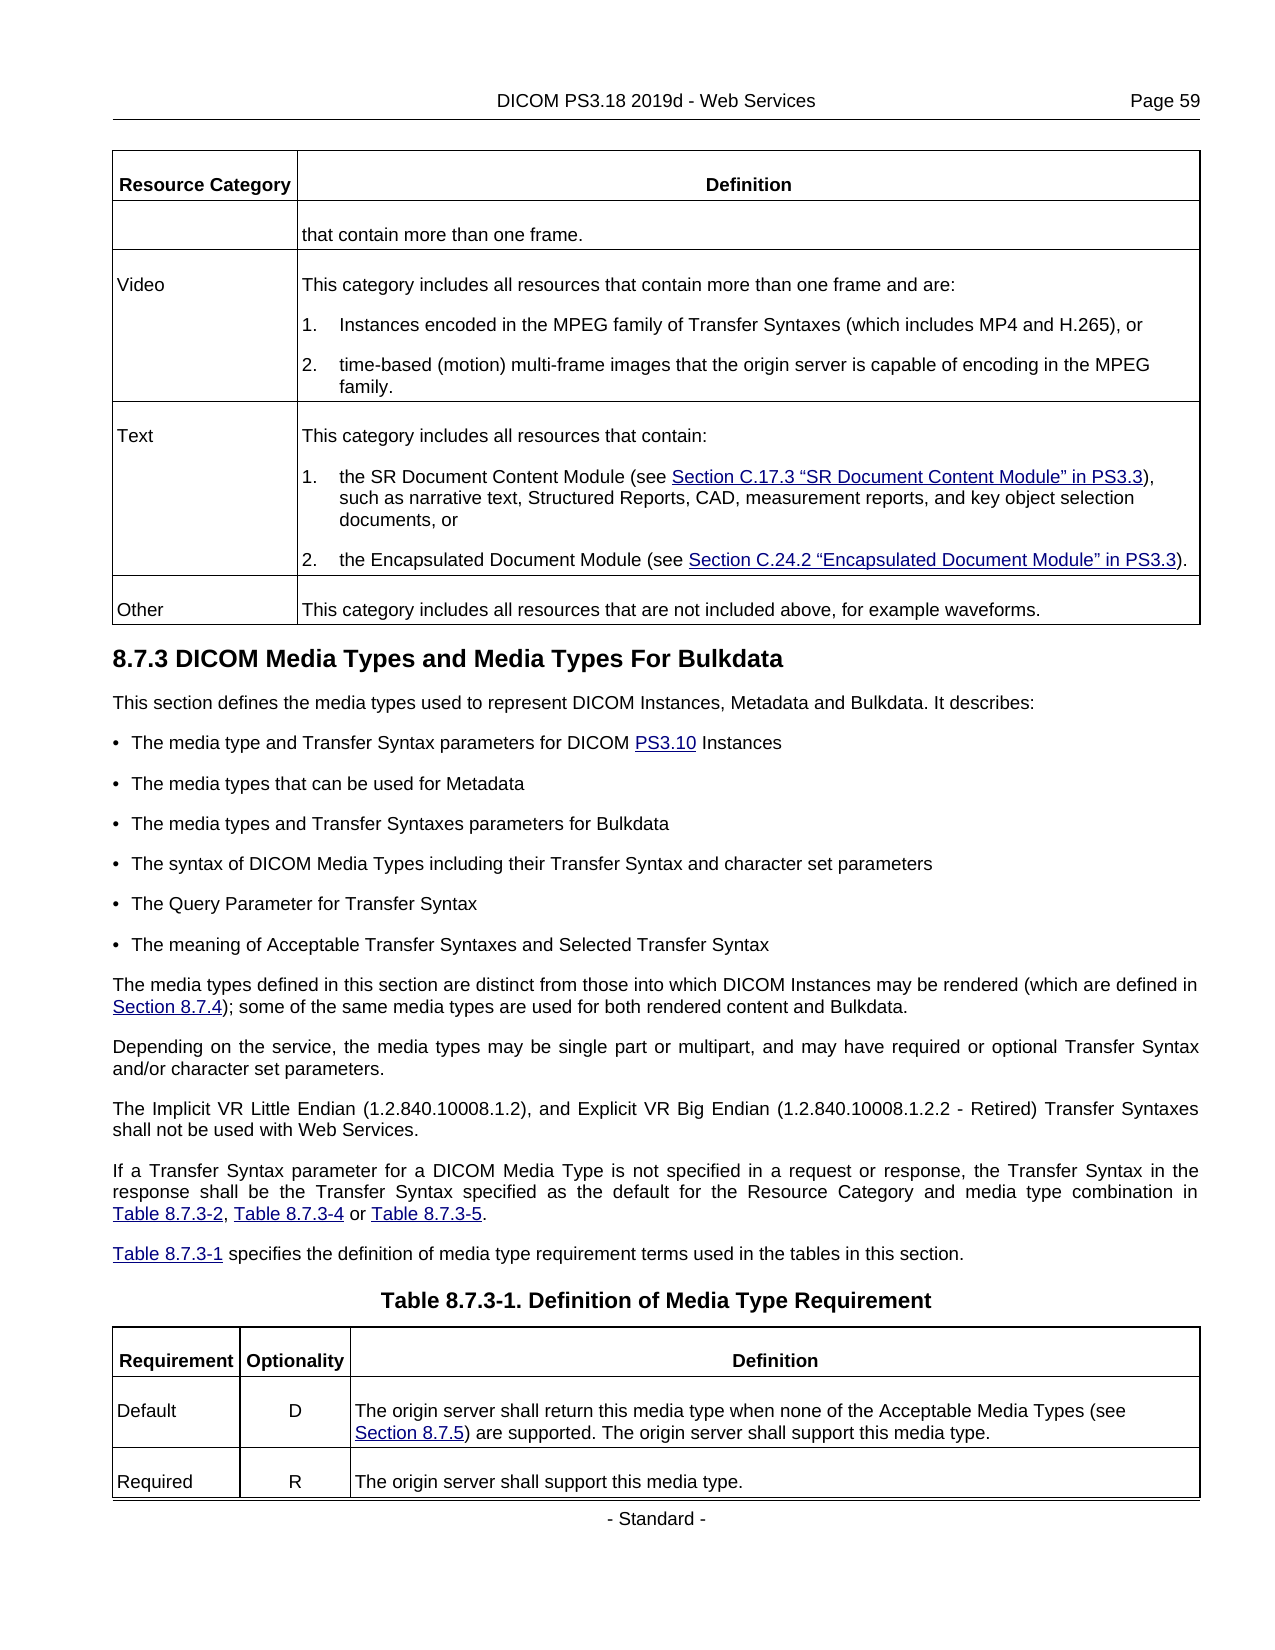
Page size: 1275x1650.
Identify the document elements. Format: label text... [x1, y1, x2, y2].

text Depending on the service, the media types may be single part or multipart, and may have required or optional Transfer Syntax and/or character set parameters. [112, 1036, 1200, 1079]
text 8.7.3 DICOM Media Types and Media Types For Bulkdata [112, 644, 1200, 673]
text • The media type and Transfer Syntax parameters for DICOM PS3.10 Instances [112, 732, 1200, 753]
table_cell This category includes all resources that are not included above, for example waveforms. [298, 576, 1199, 624]
text • The media types and Transfer Syntaxes parameters for Bulkdata [112, 813, 1200, 834]
text The media types defined in this section are distinct from those into which DICOM Instances may be rendered (which are defined in Section 8.7.4); some of the same media types are used for both rendered content and Bulkdata. [112, 974, 1200, 1017]
table_cell D [241, 1377, 350, 1447]
table_cell Text [113, 402, 297, 575]
table_cell Default [113, 1377, 239, 1447]
table_cell This category includes all resources that contain: 1. the SR Document Content Module (see Section C.17.3 “SR Document Content Module” in PS3.3), such as narrative text, Structured Reports, CAD, measurement reports, and key object selection documents, or 2. the Encapsulated Document Module (see Section C.24.2 “Encapsulated Document Module” in PS3.3). [298, 402, 1199, 575]
text • The meaning of Acceptable Transfer Syntaxes and Selected Transfer Syntax [112, 933, 1200, 955]
table_cell The origin server shall return this media type when none of the Acceptable Media Types (see Section 8.7.5) are supported. The origin server shall support this media type. [351, 1377, 1199, 1447]
table_header Optionality [241, 1328, 350, 1376]
text If a Transfer Syntax parameter for a DICOM Media Type is not specified in a request or response, the Transfer Syntax in the response shall be the Transfer Syntax specified as the default for the Resource Category and media type combination in Table 8.7.3-2, Table 8.7.3-4 or Table 8.7.3-5. [112, 1159, 1200, 1224]
table_header Definition [298, 151, 1199, 200]
table_header Requirement [113, 1328, 239, 1376]
table_cell Video [113, 250, 297, 401]
text The Implicit VR Little Endian (1.2.840.10008.1.2), and Explicit VR Big Endian (1.2.840.10008.1.2.2 - Retired) Transfer Syntaxes shall not be used with Web Services. [112, 1098, 1200, 1141]
text • The syntax of DICOM Media Types including their Transfer Syntax and character set parameters [112, 853, 1200, 874]
table_cell Required [113, 1448, 239, 1497]
text • The Query Parameter for Transfer Syntax [112, 893, 1200, 915]
text Table 8.7.3-1 specifies the definition of media type requirement terms used in the tables in this section. [112, 1243, 1200, 1264]
table_cell This category includes all resources that contain more than one frame and are: 1. Instances encoded in the MPEG family of Transfer Syntaxes (which includes MP4 and H.265), or 2. time-based (motion) multi-frame images that the origin server is capable of encoding in the MPEG family. [298, 250, 1199, 401]
table_cell The origin server shall support this media type. [351, 1448, 1199, 1497]
table_cell R [241, 1448, 350, 1497]
text This section defines the media types used to represent DICOM Instances, Metadata and Bulkdata. It describes: [112, 692, 1200, 713]
text Table 8.7.3-1. Definition of Media Type Requirement [112, 1287, 1200, 1313]
table_header Definition [351, 1328, 1199, 1376]
text • The media types that can be used for Metadata [112, 772, 1200, 794]
table_cell [113, 201, 297, 249]
table_cell Other [113, 576, 297, 624]
table_cell that contain more than one frame. [298, 201, 1199, 249]
table_header Resource Category [113, 151, 297, 200]
